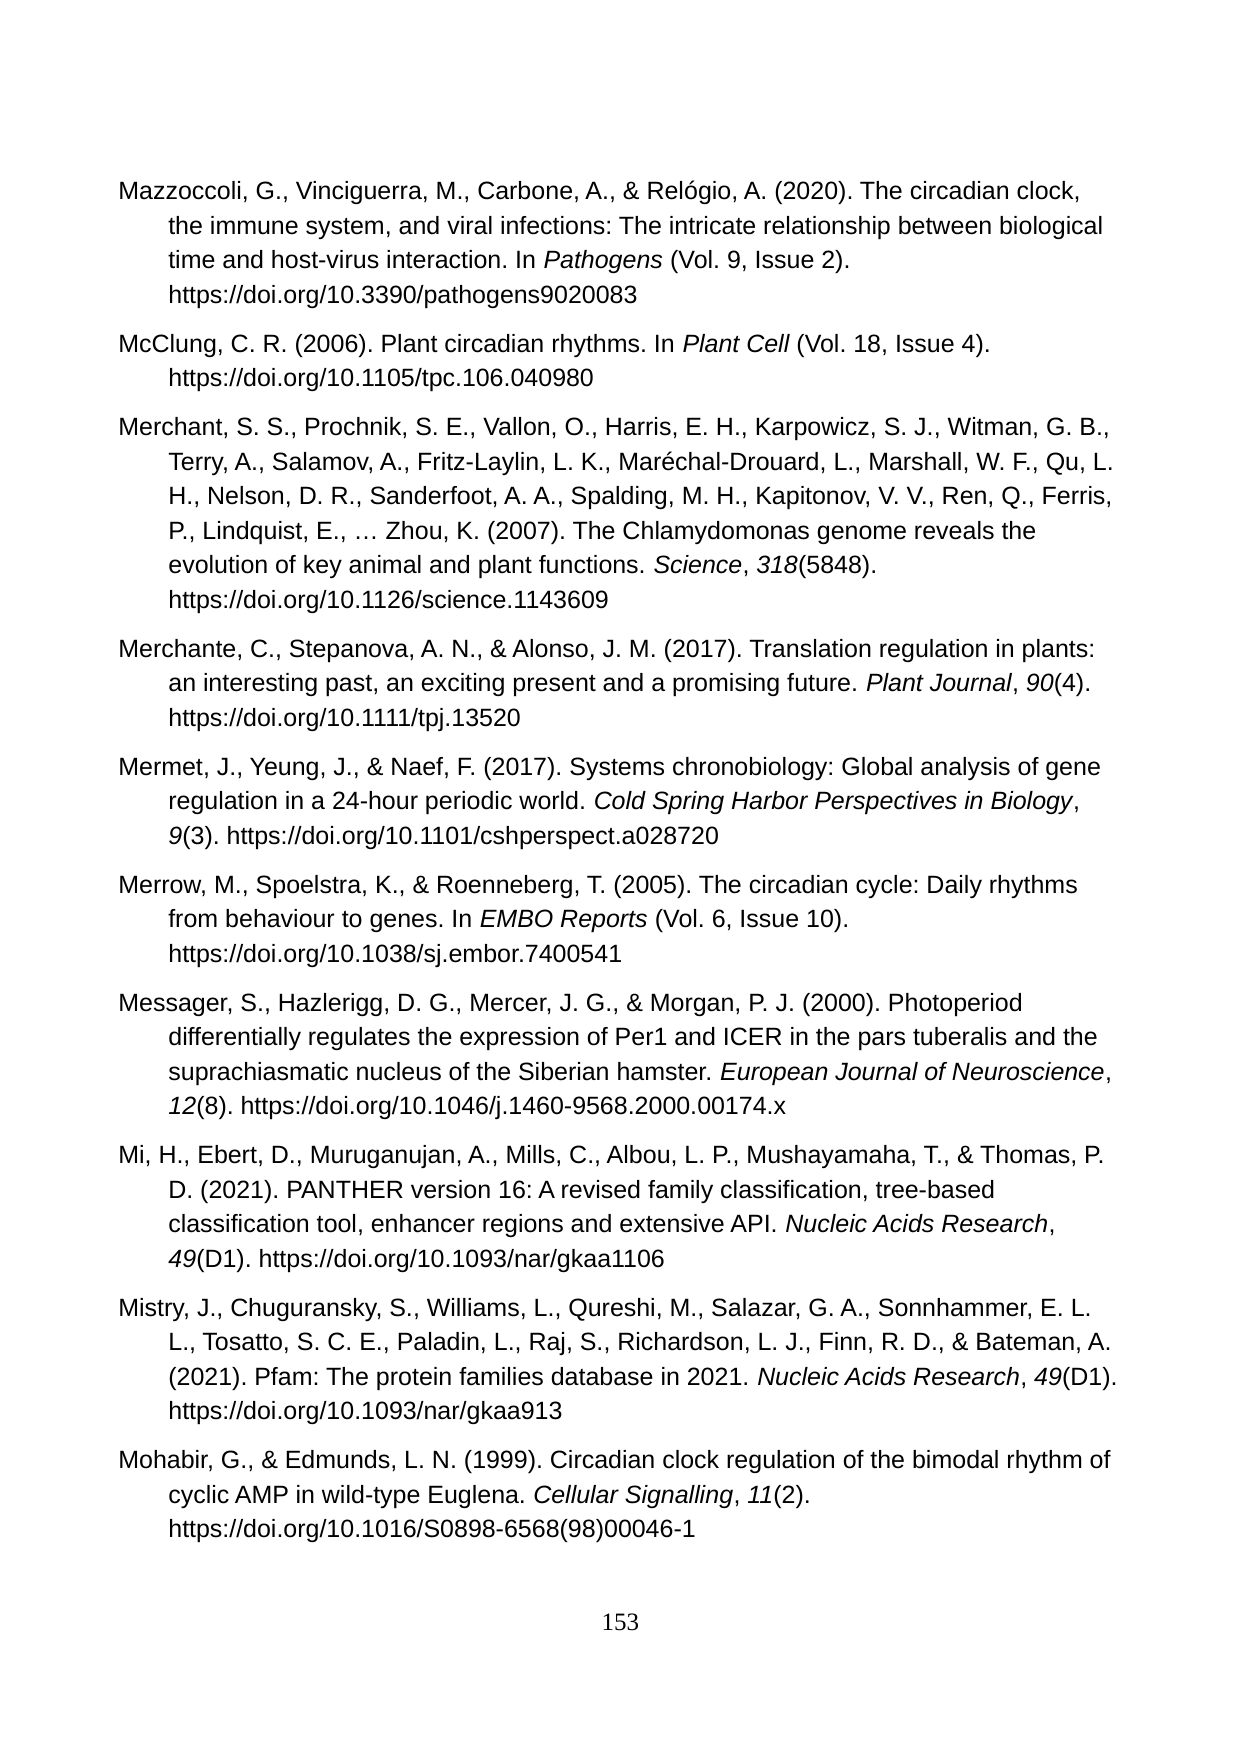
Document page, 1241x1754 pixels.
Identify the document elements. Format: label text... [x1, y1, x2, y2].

text McClung, C. R. (2006). Plant circadian rhythms. In Plant Cell (Vol. 18, Issue 4). https://doi.org/10.1105/tpc.106.040980 [118, 329, 1122, 392]
text Merchant, S. S., Prochnik, S. E., Vallon, O., Harris, E. H., Karpowicz, S. J., Witman, G. B., Terry, A., Salamov, A., Fritz-Laylin, L. K., Maréchal-Drouard, L., Marshall, W. F., Qu, L. H., Nelson, D. R., Sanderfoot, A. A., Spalding, M. H., Kapitonov, V. V., Ren, Q., Ferris, P., Lindquist, E., … Zhou, K. (2007). The Chlamydomonas genome reveals the evolution of key animal and plant functions. Science, 318(5848). https://doi.org/10.1126/science.1143609 [118, 412, 1122, 613]
text Mermet, J., Yeung, J., & Naef, F. (2017). Systems chronobiology: Global analysis of gene regulation in a 24-hour periodic world. Cold Spring Harbor Perspectives in Biology, 9(3). https://doi.org/10.1101/cshperspect.a028720 [118, 752, 1122, 849]
text Merchante, C., Stepanova, A. N., & Alonso, J. M. (2017). Translation regulation in plants: an interesting past, an exciting present and a promising future. Plant Journal, 90(4). https://doi.org/10.1111/tpj.13520 [118, 634, 1122, 732]
text Mistry, J., Chuguransky, S., Williams, L., Qureshi, M., Salazar, G. A., Sonnhammer, E. L. L., Tosatto, S. C. E., Paladin, L., Raj, S., Richardson, L. J., Finn, R. D., & Bateman, A. (2021). Pfam: The protein families database in 2021. Nucleic Acids Research, 49(D1). https://doi.org/10.1093/nar/gkaa913 [118, 1293, 1122, 1425]
text Messager, S., Hazlerigg, D. G., Mercer, J. G., & Morgan, P. J. (2000). Photoperiod differentially regulates the expression of Per1 and ICER in the pars tuberalis and the suprachiasmatic nucleus of the Siberian hamster. European Journal of Neuroscience, 12(8). https://doi.org/10.1046/j.1460-9568.2000.00174.x [118, 988, 1122, 1120]
text Mohabir, G., & Edmunds, L. N. (1999). Circadian clock regulation of the bimodal rhythm of cyclic AMP in wild-type Euglena. Cellular Signalling, 11(2). https://doi.org/10.1016/S0898-6568(98)00046-1 [118, 1445, 1122, 1543]
text Mazzoccoli, G., Vinciguerra, M., Carbone, A., & Relógio, A. (2020). The circadian clock, the immune system, and viral infections: The intricate relationship between biological time and host-virus interaction. In Pathogens (Vol. 9, Issue 2). https://doi.org/10.3390/pathogens9020083 [118, 176, 1122, 308]
text Mi, H., Ebert, D., Muruganujan, A., Mills, C., Albou, L. P., Mushayamaha, T., & Thomas, P. D. (2021). PANTHER version 16: A revised family classification, tree-based classification tool, enhancer regions and extensive API. Nucleic Acids Research, 49(D1). https://doi.org/10.1093/nar/gkaa1106 [118, 1140, 1122, 1273]
text Merrow, M., Spoelstra, K., & Roenneberg, T. (2005). The circadian cycle: Daily rhythms from behaviour to genes. In EMBO Reports (Vol. 6, Issue 10). https://doi.org/10.1038/sj.embor.7400541 [118, 870, 1122, 968]
